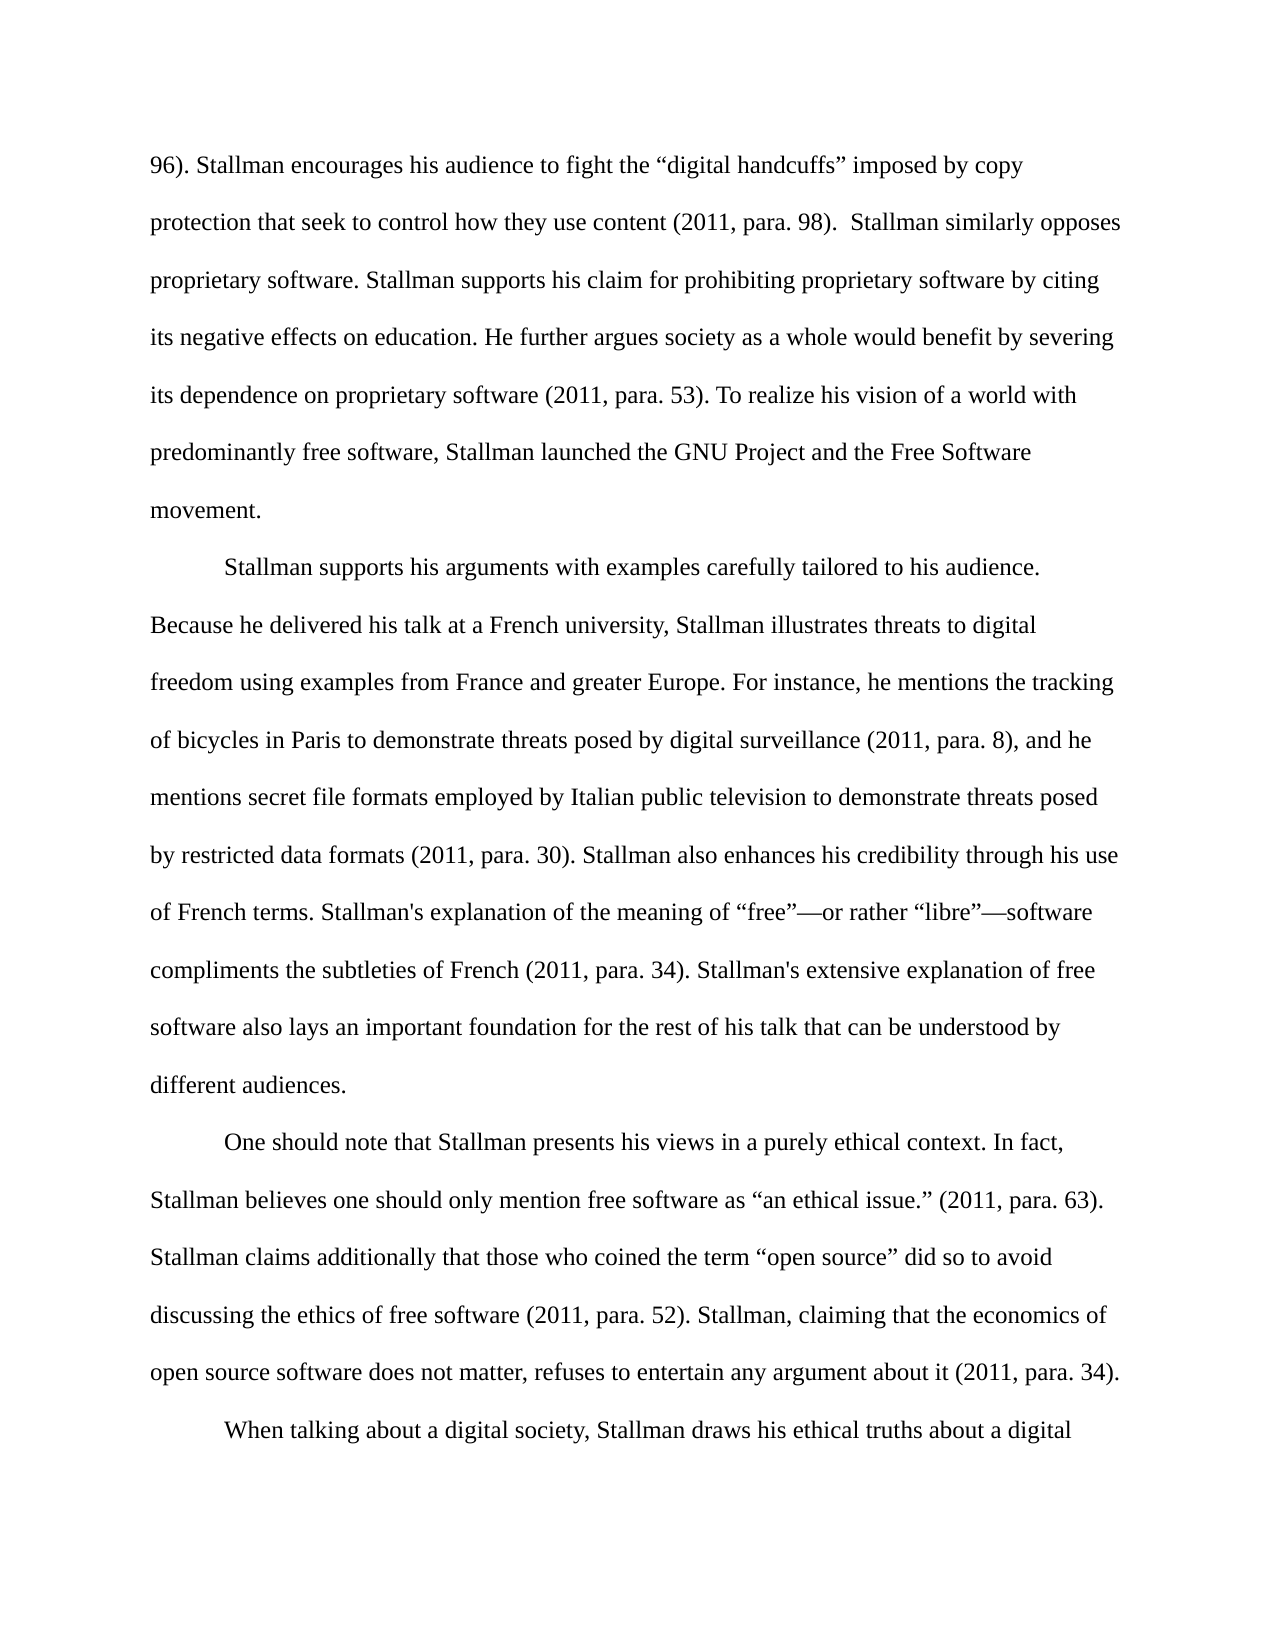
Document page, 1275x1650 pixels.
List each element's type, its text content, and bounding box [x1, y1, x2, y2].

text Stallman supports his arguments with examples carefully tailored to his audience. Because he delivered his talk at a French university, Stallman illustrates threats to digital freedom using examples from France and greater Europe. For instance, he mentions the tracking of bicycles in Paris to demonstrate threats posed by digital surveillance (2011, para. 8), and he mentions secret file formats employed by Italian public television to demonstrate threats posed by restricted data formats (2011, para. 30). Stallman also enhances his credibility through his use of French terms. Stallman's explanation of the meaning of “free”—or rather “libre”—software compliments the subtleties of French (2011, para. 34). Stallman's extensive explanation of free software also lays an important foundation for the rest of his talk that can be understood by different audiences. [150, 552, 1125, 1099]
text 96). Stallman encourages his audience to fight the “digital handcuffs” imposed by copy protection that seek to control how they use content (2011, para. 98). Stallman similarly opposes proprietary software. Stallman supports his claim for prohibiting proprietary software by citing its negative effects on education. He further argues society as a whole would benefit by severing its dependence on proprietary software (2011, para. 53). To realize his vision of a world with predominantly free software, Stallman launched the GNU Project and the Free Software movement. [150, 150, 1125, 524]
text When talking about a digital society, Stallman draws his ethical truths about a digital [150, 1415, 1125, 1444]
text One should note that Stallman presents his views in a purely ethical context. In fact, Stallman believes one should only mention free software as “an ethical issue.” (2011, para. 63). Stallman claims additionally that those who coined the term “open source” did so to avoid discussing the ethics of free software (2011, para. 52). Stallman, claiming that the economics of open source software does not matter, refuses to entertain any argument about it (2011, para. 34). [150, 1127, 1125, 1386]
